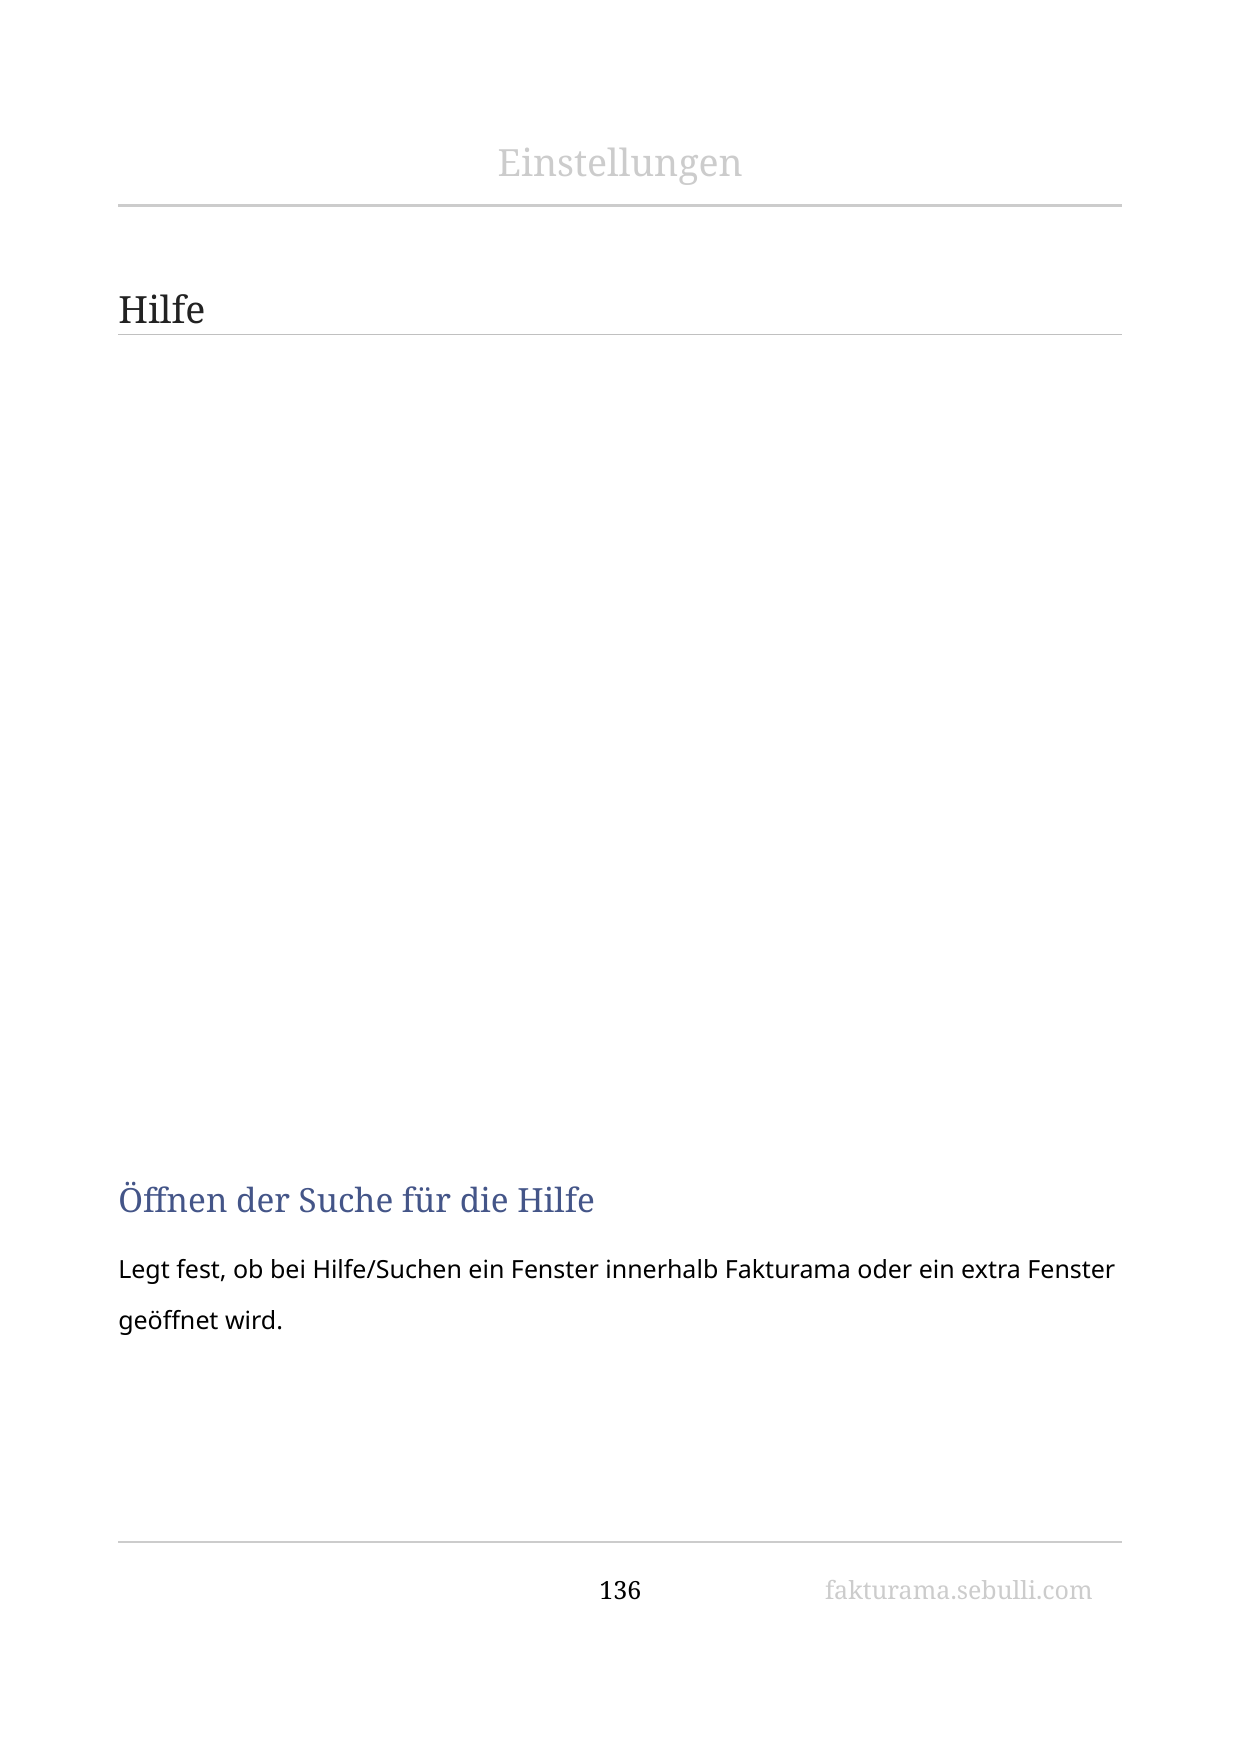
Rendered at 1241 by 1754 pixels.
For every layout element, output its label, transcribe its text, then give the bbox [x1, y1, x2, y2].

text Legt fest, ob bei Hilfe/Suchen ein Fenster innerhalb Fakturama oder ein extra Fenster geöffnet wird. [118, 1251, 1122, 1337]
subtitle Öffnen der Suche für die Hilfe [118, 1177, 1122, 1222]
subtitle Hilfe [118, 283, 1122, 334]
